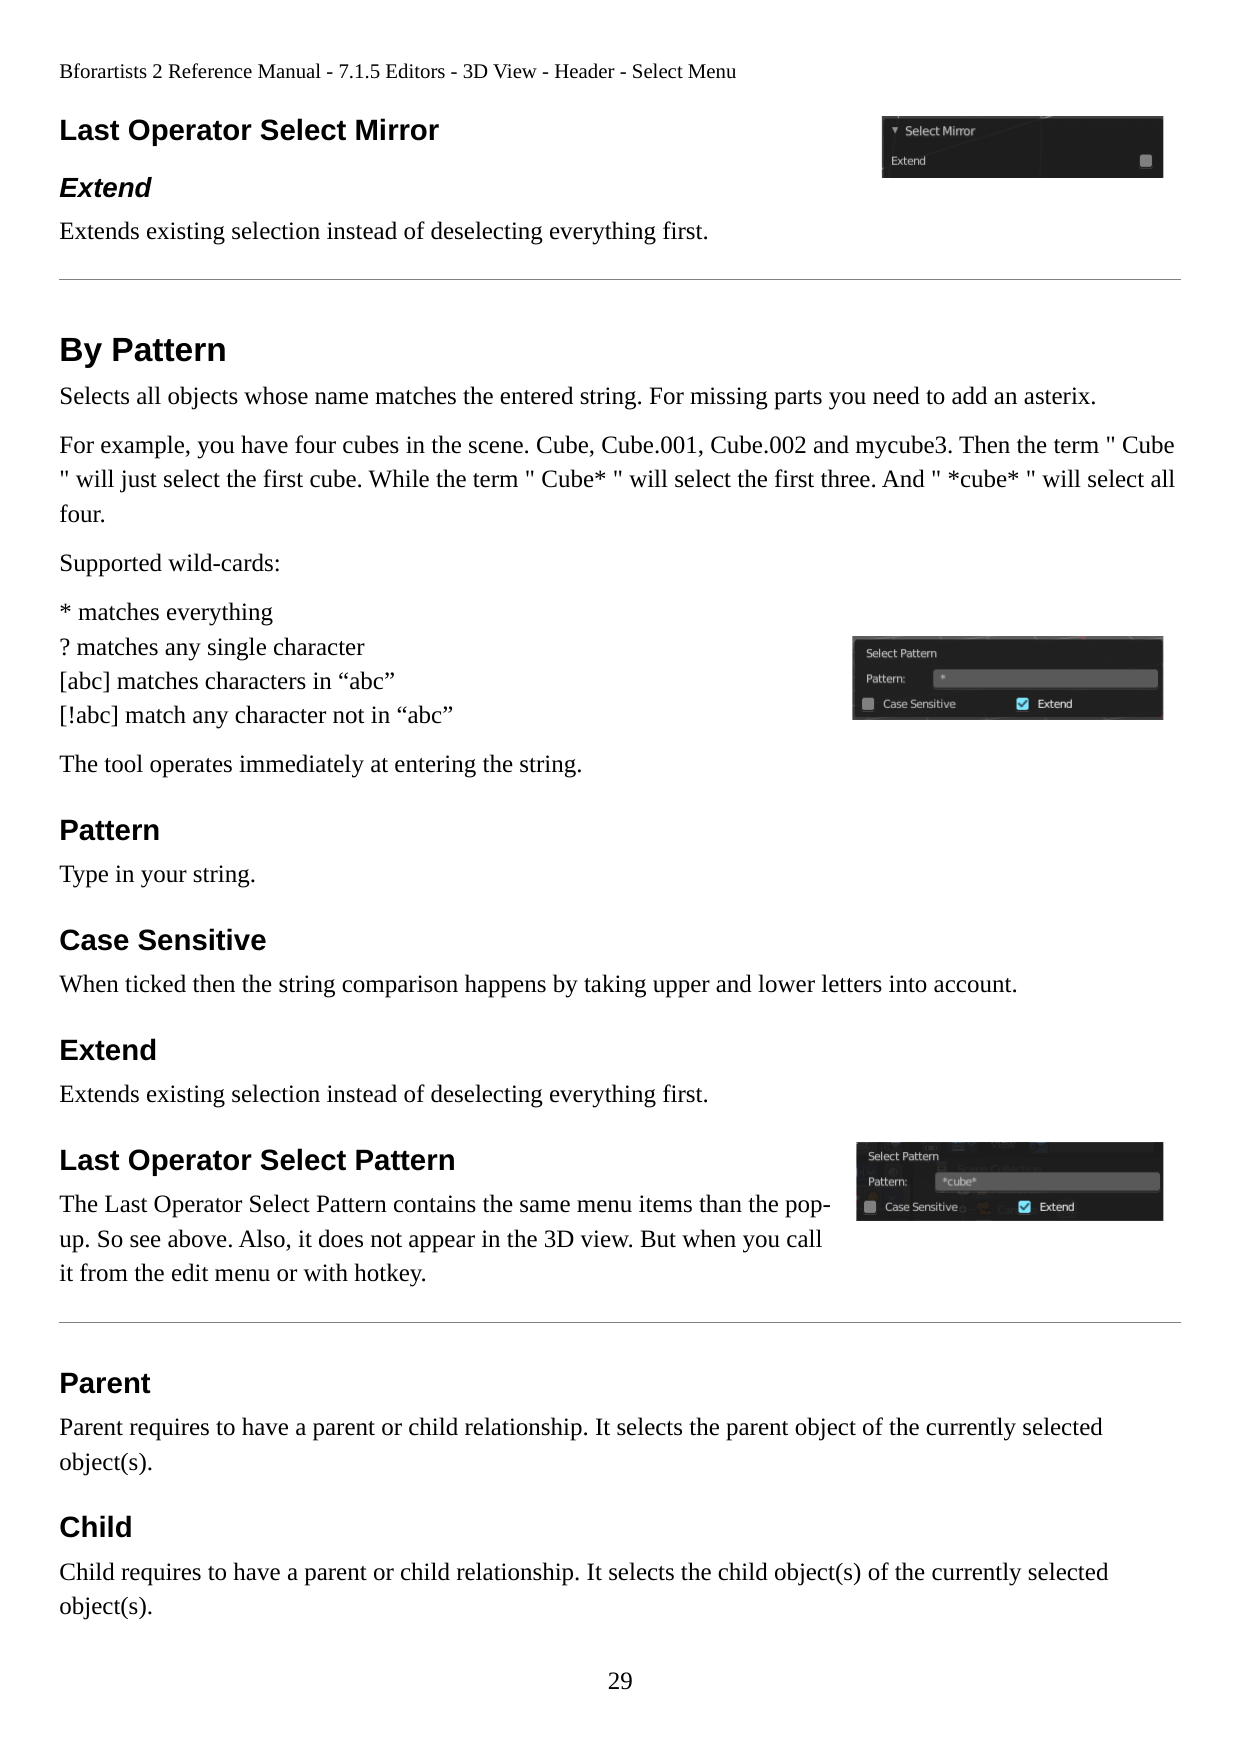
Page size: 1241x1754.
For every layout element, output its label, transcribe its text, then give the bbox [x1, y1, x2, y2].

text Parent requires to have a parent or child relationship. It selects the parent object of the currently selected object(s). [59, 1412, 1181, 1475]
text The Last Operator Select Pattern contains the same menu items than the pop-up. So see above. Also, it does not appear in the 3D view. But when you call it from the edit menu or with hotkey. [59, 1189, 1181, 1287]
subtitle Child [59, 1510, 1181, 1544]
text Child requires to have a parent or child relationship. It selects the child object(s) of the currently selected object(s). [59, 1557, 1181, 1620]
subtitle Extend [59, 171, 1181, 203]
picture [856, 1142, 1164, 1221]
subtitle Pattern [59, 813, 1181, 847]
text Supported wild-cards: [59, 548, 1181, 577]
subtitle By Pattern [59, 330, 1181, 368]
subtitle Case Sensitive [59, 923, 1181, 957]
subtitle Parent [59, 1366, 1181, 1400]
text When ticked then the string comparison happens by taking upper and lower letters into account. [59, 969, 1181, 998]
text * matches everything ? matches any single character [abc] matches characters in “abc” [!abc] match any character not in “abc” [59, 597, 1181, 729]
subtitle Last Operator Select Mirror [59, 113, 1181, 146]
text Extends existing selection instead of deselecting everything first. [59, 1079, 1181, 1108]
subtitle Last Operator Select Pattern [59, 1143, 856, 1177]
text Selects all objects whose name matches the entered string. For missing parts you need to add an asterix. [59, 381, 1181, 410]
text For example, you have four cubes in the scene. Cube, Cube.001, Cube.002 and mycube3. Then the term " Cube " will just select the first cube. While the term " Cube* " will select the first three. And " *cube* " will select all four. [59, 430, 1181, 528]
text Extends existing selection instead of deselecting everything first. [59, 216, 1181, 244]
picture [852, 636, 1164, 720]
text Type in your string. [59, 859, 1181, 888]
subtitle Extend [59, 1033, 1181, 1067]
text The tool operates immediately at entering the string. [59, 749, 1181, 778]
picture [881, 116, 1164, 178]
subtitle [1164, 1143, 1181, 1177]
